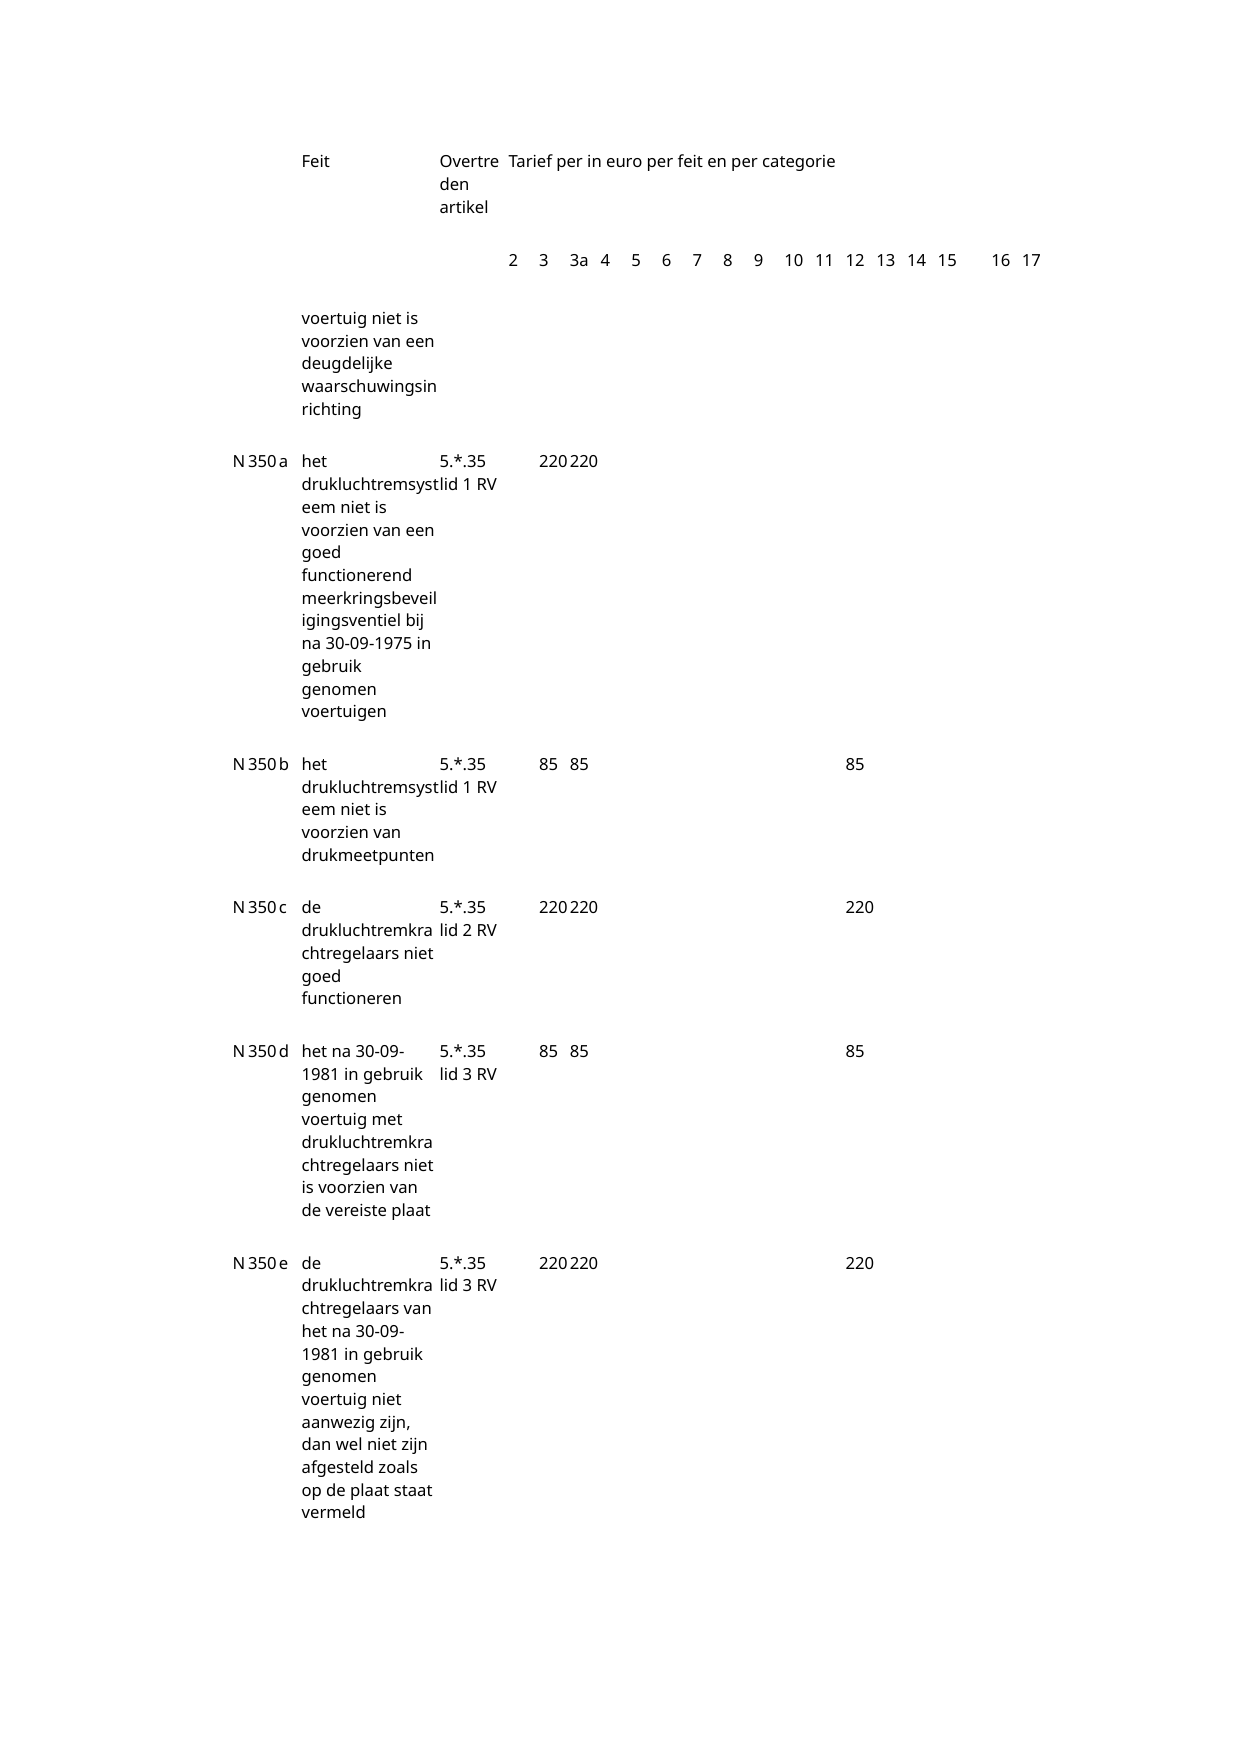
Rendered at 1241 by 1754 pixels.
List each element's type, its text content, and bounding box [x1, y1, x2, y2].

table_header Feit [301, 150, 439, 248]
table_cell [600, 1040, 631, 1251]
table_cell 85 [845, 753, 876, 896]
table_cell [907, 1251, 937, 1554]
table_cell 5.*.35 lid 3 RV [439, 1251, 508, 1554]
table_cell [631, 753, 662, 896]
table_cell [938, 1251, 991, 1554]
table_cell 220 [845, 896, 876, 1040]
table_cell 5.*.35 lid 3 RV [439, 1040, 508, 1251]
table_cell N [233, 1251, 248, 1554]
table_cell [279, 307, 301, 450]
table_cell [938, 450, 991, 753]
table_cell [815, 753, 845, 896]
table_cell [662, 1040, 692, 1251]
table_cell [692, 1251, 723, 1554]
table_cell [662, 753, 692, 896]
table_cell [876, 1251, 907, 1554]
table_cell [508, 1251, 539, 1554]
table_cell 16 [991, 248, 1022, 307]
table_cell [600, 1251, 631, 1554]
table_cell 350 [248, 450, 278, 753]
table_cell [301, 248, 439, 307]
table_cell [907, 1040, 937, 1251]
table_cell [692, 896, 723, 1040]
table_cell 220 [845, 1251, 876, 1554]
table_cell a [279, 450, 301, 753]
table_cell [631, 450, 662, 753]
table_header [248, 150, 278, 248]
table_cell N [233, 753, 248, 896]
table_cell [991, 307, 1022, 450]
table_cell [439, 248, 508, 307]
table_cell [938, 307, 991, 450]
table_cell [723, 896, 753, 1040]
table_cell [754, 1251, 784, 1554]
table_header Overtreden artikel [439, 150, 508, 248]
table_cell [845, 307, 876, 450]
table_cell [1022, 1251, 1053, 1554]
table_cell [600, 753, 631, 896]
table_cell [754, 753, 784, 896]
table_cell [784, 1040, 815, 1251]
table_cell [876, 307, 907, 450]
table_cell [631, 307, 662, 450]
table_cell [784, 1251, 815, 1554]
table_cell [991, 450, 1022, 753]
table_cell 85 [570, 1040, 600, 1251]
table_cell [508, 450, 539, 753]
table_cell [754, 896, 784, 1040]
table_cell [508, 307, 539, 450]
table_cell [907, 307, 937, 450]
table_cell 15 [938, 248, 991, 307]
table_cell [876, 753, 907, 896]
table_cell [784, 307, 815, 450]
table_cell 9 [754, 248, 784, 307]
table_cell het drukluchtremsysteem niet is voorzien van een goed functionerend meerkringsbeveiligingsventiel bij na 30-09-1975 in gebruik genomen voertuigen [301, 450, 439, 753]
table_cell 17 [1022, 248, 1053, 307]
table_cell [233, 307, 248, 450]
table_cell [784, 450, 815, 753]
table_cell [938, 896, 991, 1040]
table_cell [723, 450, 753, 753]
table_cell N [233, 896, 248, 1040]
table_cell [723, 307, 753, 450]
table_cell e [279, 1251, 301, 1554]
table_cell 220 [539, 1251, 569, 1554]
table_cell [600, 896, 631, 1040]
table_cell N [233, 1040, 248, 1251]
table_cell [1022, 307, 1053, 450]
table_cell 85 [539, 753, 569, 896]
table_cell [662, 307, 692, 450]
table_cell [723, 1040, 753, 1251]
table_cell [1022, 753, 1053, 896]
table_header Tarief per in euro per feit en per categorie [508, 150, 1053, 248]
table_cell [876, 450, 907, 753]
table_cell 85 [845, 1040, 876, 1251]
table_cell [907, 753, 937, 896]
table_header [233, 150, 248, 248]
table_cell [600, 450, 631, 753]
table_cell [784, 896, 815, 1040]
table_cell [723, 753, 753, 896]
table_cell b [279, 753, 301, 896]
table_cell 220 [570, 1251, 600, 1554]
table_cell [938, 1040, 991, 1251]
table_cell 12 [845, 248, 876, 307]
table_cell [784, 753, 815, 896]
table_cell 6 [662, 248, 692, 307]
table_cell 85 [570, 753, 600, 896]
table_cell 8 [723, 248, 753, 307]
table_cell [815, 450, 845, 753]
table_cell [723, 1251, 753, 1554]
table_cell [907, 450, 937, 753]
table_cell 5.*.35 lid 1 RV [439, 753, 508, 896]
table_cell 5.*.35 lid 2 RV [439, 896, 508, 1040]
table_cell [248, 307, 278, 450]
table_header [279, 150, 301, 248]
table_cell 10 [784, 248, 815, 307]
table_cell [991, 753, 1022, 896]
table_cell [907, 896, 937, 1040]
table_cell [539, 307, 569, 450]
table_cell 14 [907, 248, 937, 307]
table_cell [815, 896, 845, 1040]
table_cell 3 [539, 248, 569, 307]
table_cell [754, 1040, 784, 1251]
table_cell [991, 1040, 1022, 1251]
table_cell [631, 896, 662, 1040]
table_cell 3a [570, 248, 600, 307]
table_cell 350 [248, 1251, 278, 1554]
table_cell [876, 1040, 907, 1251]
table_cell 2 [508, 248, 539, 307]
table_cell [876, 896, 907, 1040]
table_cell 220 [570, 896, 600, 1040]
table_cell [439, 307, 508, 450]
table_cell [508, 896, 539, 1040]
table_cell [991, 896, 1022, 1040]
table_cell het na 30-09-1981 in gebruik genomen voertuig met drukluchtremkrachtregelaars niet is voorzien van de vereiste plaat [301, 1040, 439, 1251]
table_cell [815, 1251, 845, 1554]
table_cell [248, 248, 278, 307]
table_cell [692, 307, 723, 450]
table_cell 11 [815, 248, 845, 307]
table_cell [631, 1040, 662, 1251]
table_cell [279, 248, 301, 307]
table_cell N [233, 450, 248, 753]
table_cell [233, 248, 248, 307]
table_cell de drukluchtremkrachtregelaars niet goed functioneren [301, 896, 439, 1040]
table_cell [938, 753, 991, 896]
table_cell [754, 450, 784, 753]
table_cell [1022, 450, 1053, 753]
table_cell voertuig niet is voorzien van een deugdelijke waarschuwingsinrichting [301, 307, 439, 450]
table_cell 220 [570, 450, 600, 753]
table_cell 350 [248, 1040, 278, 1251]
table_cell [692, 753, 723, 896]
table_cell [845, 450, 876, 753]
table_cell d [279, 1040, 301, 1251]
table_cell 4 [600, 248, 631, 307]
table_cell het drukluchtremsysteem niet is voorzien van drukmeetpunten [301, 753, 439, 896]
table_cell 13 [876, 248, 907, 307]
table_cell 220 [539, 896, 569, 1040]
table_cell 5.*.35 lid 1 RV [439, 450, 508, 753]
table_cell [991, 1251, 1022, 1554]
table_cell [1022, 896, 1053, 1040]
table_cell 350 [248, 896, 278, 1040]
table_cell [1022, 1040, 1053, 1251]
table_cell 7 [692, 248, 723, 307]
table_cell 220 [539, 450, 569, 753]
table_cell [508, 753, 539, 896]
table_cell c [279, 896, 301, 1040]
table_cell 350 [248, 753, 278, 896]
table_cell 5 [631, 248, 662, 307]
table_cell 85 [539, 1040, 569, 1251]
table_cell [662, 450, 692, 753]
table_cell [508, 1040, 539, 1251]
table_cell [662, 1251, 692, 1554]
table_cell [570, 307, 600, 450]
table_cell [754, 307, 784, 450]
table_cell [815, 307, 845, 450]
table_cell [815, 1040, 845, 1251]
table_cell [662, 896, 692, 1040]
table_cell [692, 450, 723, 753]
table_cell [692, 1040, 723, 1251]
table_cell [600, 307, 631, 450]
table_cell [631, 1251, 662, 1554]
table_cell de drukluchtremkrachtregelaars van het na 30-09-1981 in gebruik genomen voertuig niet aanwezig zijn, dan wel niet zijn afgesteld zoals op de plaat staat vermeld [301, 1251, 439, 1554]
